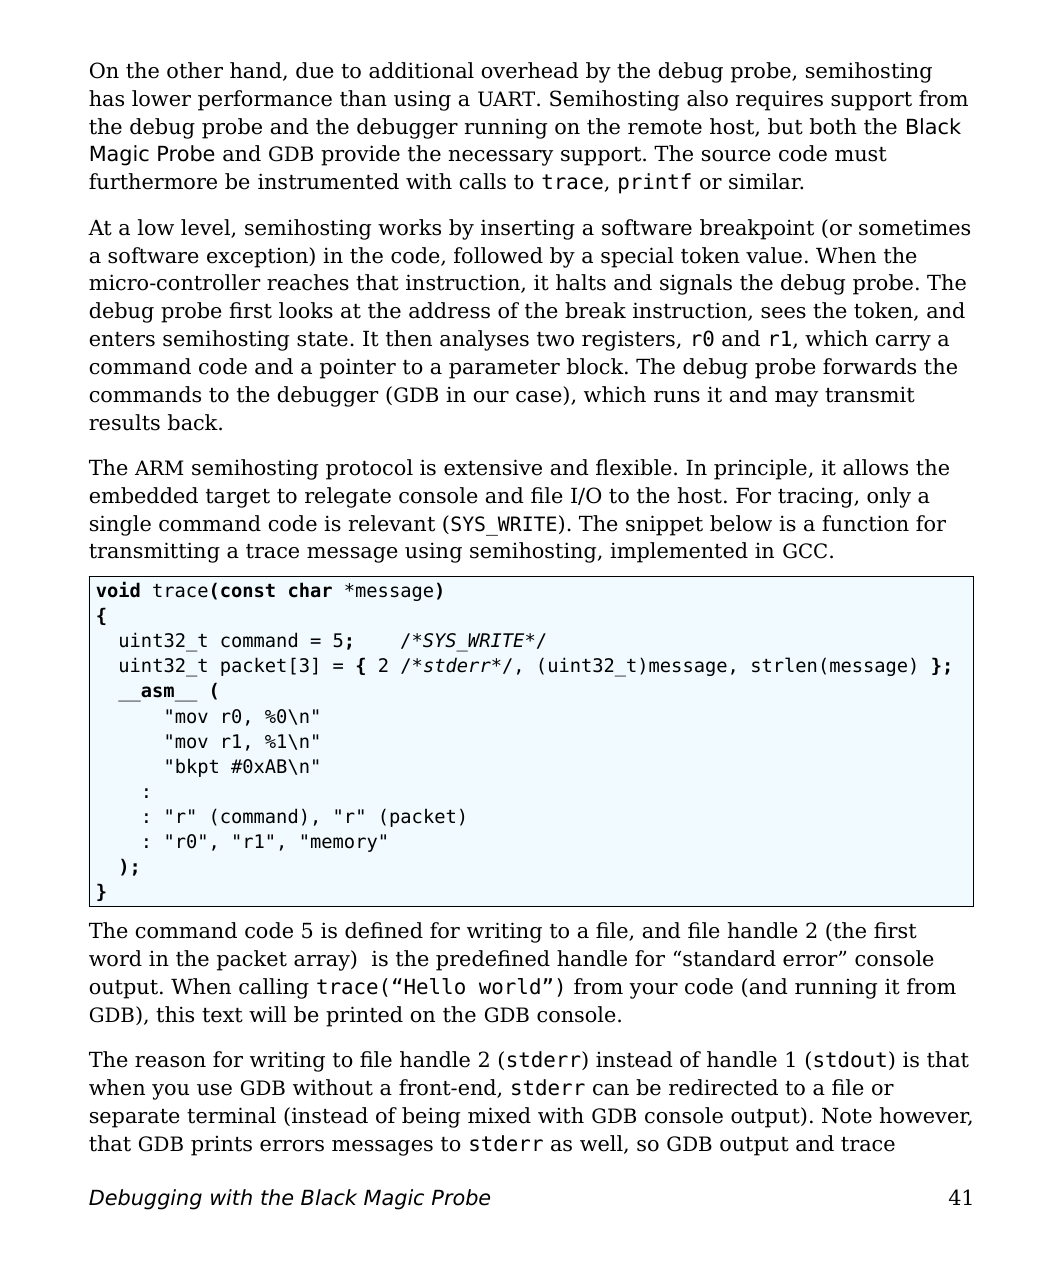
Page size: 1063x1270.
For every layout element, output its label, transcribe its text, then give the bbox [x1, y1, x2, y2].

text : "r0", "r1", "memory" [90, 827, 973, 852]
text The ARM semihosting protocol is extensive and flexible. In principle, it allows the embedded target to relegate console and file I/O to the host. For tracing, only a single command code is relevant (SYS_WRITE). The snippet below is a function for transmitting a trace message using semihosting, implemented in GCC. [88, 456, 974, 564]
text uint32_t command = 5; /*SYS_WRITE*/ [90, 626, 973, 651]
text } [90, 877, 973, 906]
text At a low level, semihosting works by inserting a software breakpoint (or sometimes a software exception) in the code, followed by a special token value. When the micro-controller reaches that instruction, it halts and signals the debug probe. The debug probe first looks at the address of the break instruction, sees the token, and enters semihosting state. It then analyses two registers, r0 and r1, which carry a command code and a pointer to a parameter block. The debug probe forwards the commands to the debugger (GDB in our case), which runs it and may transmit results back. [88, 216, 974, 435]
text uint32_t packet[3] = { 2 /*stderr*/, (uint32_t)message, strlen(message) }; [90, 651, 973, 677]
text The reason for writing to file handle 2 (stderr) instead of handle 1 (stdout) is that when you use GDB without a front-end, stderr can be redirected to a file or separate terminal (instead of being mixed with GDB console output). Note however, that GDB prints errors messages to stderr as well, so GDB output and trace [88, 1048, 974, 1156]
text "bkpt #0xAB\n" [90, 752, 973, 777]
text ); [90, 852, 973, 877]
text : [90, 777, 973, 802]
text { [90, 601, 973, 626]
text void trace(const char *message) [90, 577, 973, 601]
text : "r" (command), "r" (packet) [90, 802, 973, 827]
text On the other hand, due to additional overhead by the debug probe, semihosting has lower performance than using a UART. Semihosting also requires support from the debug probe and the debugger running on the remote host, but both the Black Magic Probe and GDB provide the necessary support. The source code must furthermore be instrumented with calls to trace, printf or similar. [88, 59, 974, 194]
text The command code 5 is defined for writing to a file, and file handle 2 (the first word in the packet array) is the predefined handle for “standard error” console output. When calling trace(“Hello world”) from your code (and running it from GDB), this text will be printed on the GDB console. [88, 919, 974, 1027]
text "mov r0, %0\n" [90, 702, 973, 727]
text __asm__ ( [90, 677, 973, 702]
text "mov r1, %1\n" [90, 727, 973, 752]
